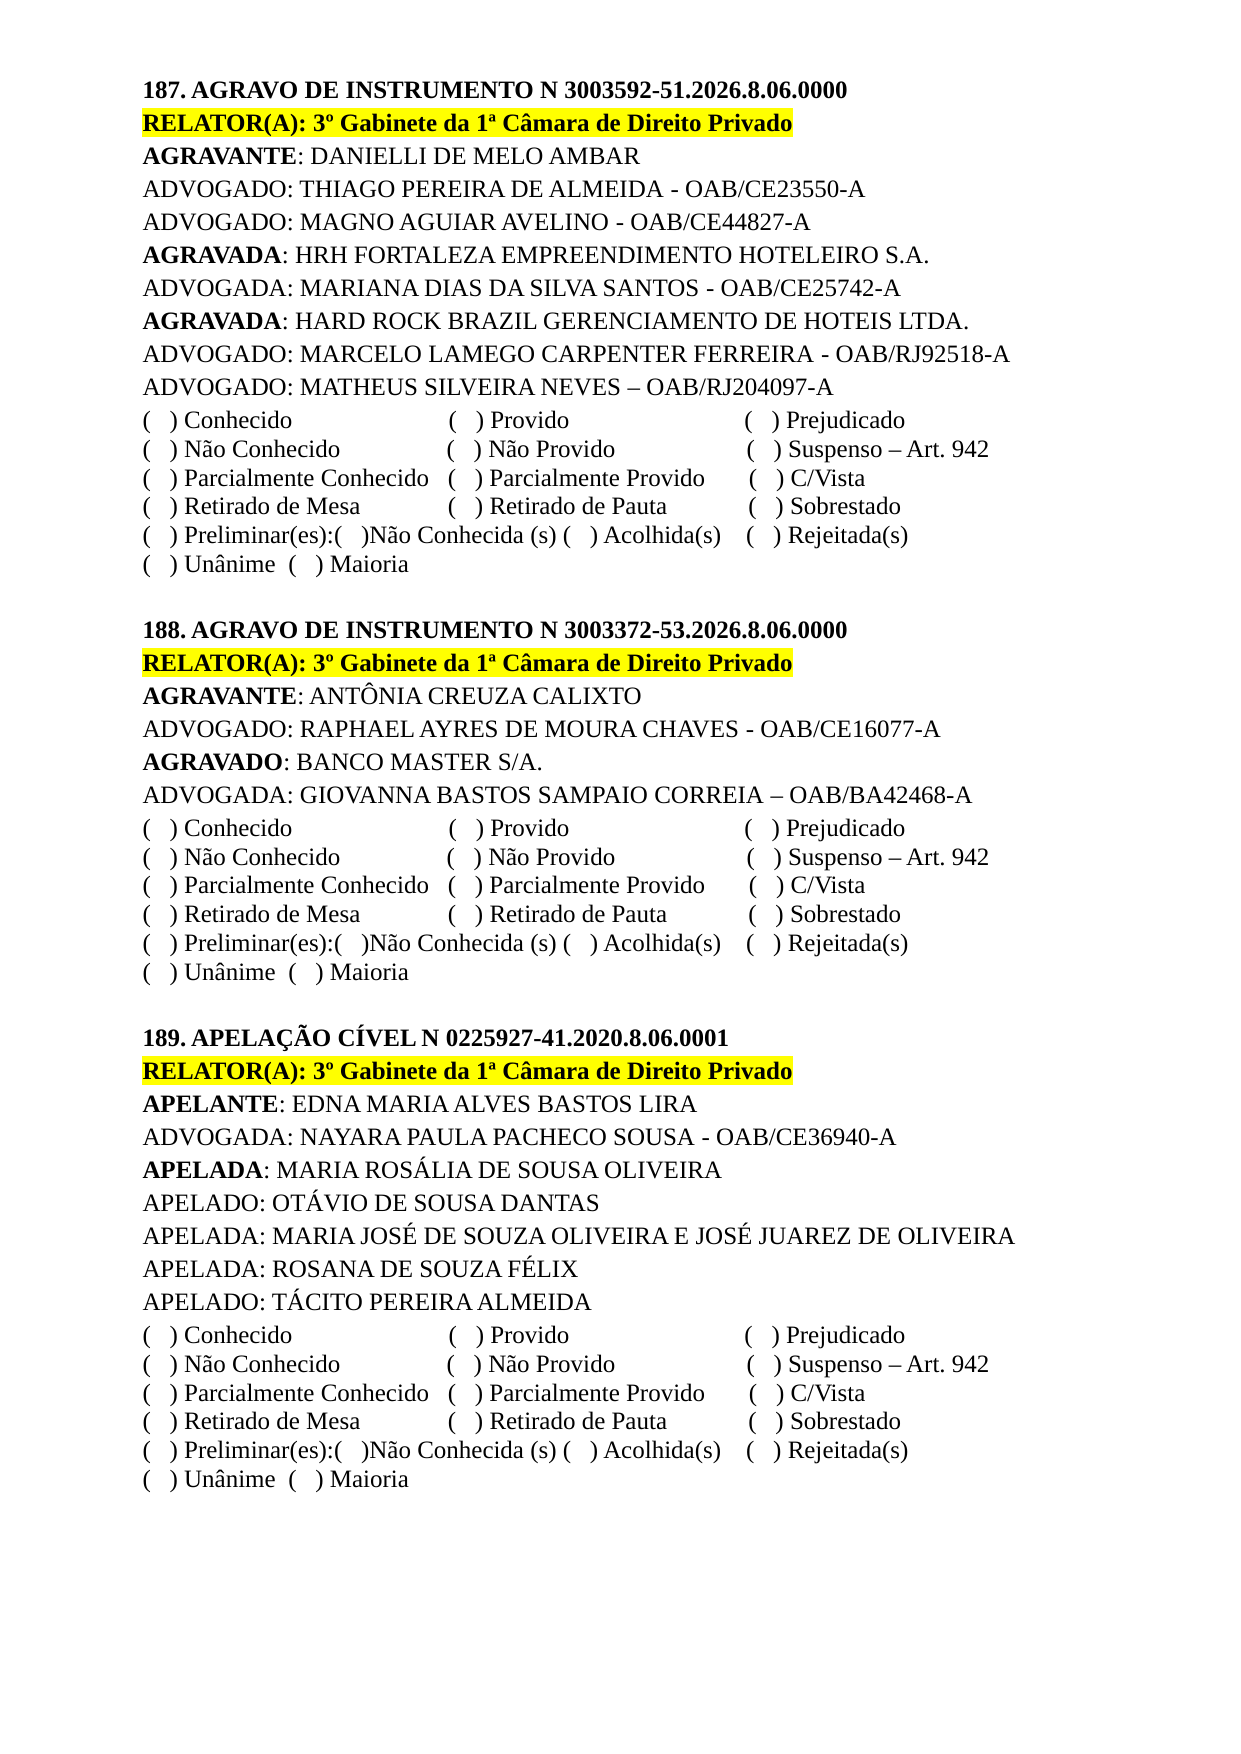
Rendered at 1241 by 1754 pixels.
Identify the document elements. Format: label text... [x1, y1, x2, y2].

text ( ) Retirado de Mesa ( ) Retirado de Pauta ( ) Sobrestado [142, 1406, 1158, 1435]
text ( ) Preliminar(es):( )Não Conhecida (s) ( ) Acolhida(s) ( ) Rejeitada(s) [142, 928, 1158, 957]
text ( ) Conhecido ( ) Provido ( ) Prejudicado [142, 1320, 1141, 1349]
text 187. AGRAVO DE INSTRUMENTO N 3003592-51.2026.8.06.0000 RELATOR(A): 3º Gabinete da 1ª Câmara de Direito Privado AGRAVANTE: DANIELLI DE MELO AMBAR ADVOGADO: THIAGO PEREIRA DE ALMEIDA - OAB/CE23550-A ADVOGADO: MAGNO AGUIAR AVELINO - OAB/CE44827-A AGRAVADA: HRH FORTALEZA EMPREENDIMENTO HOTELEIRO S.A. ADVOGADA: MARIANA DIAS DA SILVA SANTOS - OAB/CE25742-A AGRAVADA: HARD ROCK BRAZIL GERENCIAMENTO DE HOTEIS LTDA. ADVOGADO: MARCELO LAMEGO CARPENTER FERREIRA - OAB/RJ92518-A ADVOGADO: MATHEUS SILVEIRA NEVES – OAB/RJ204097-A [142, 75, 1141, 401]
text ( ) Não Conhecido ( ) Não Provido ( ) Suspenso – Art. 942 [142, 842, 1158, 871]
text ( ) Preliminar(es):( )Não Conhecida (s) ( ) Acolhida(s) ( ) Rejeitada(s) [142, 520, 1158, 549]
text ( ) Unânime ( ) Maioria 188. AGRAVO DE INSTRUMENTO N 3003372-53.2026.8.06.0000 RELATOR(A): 3º Gabinete da 1ª Câmara de Direito Privado AGRAVANTE: ANTÔNIA CREUZA CALIXTO ADVOGADO: RAPHAEL AYRES DE MOURA CHAVES - OAB/CE16077-A AGRAVADO: BANCO MASTER S/A. ADVOGADA: GIOVANNA BASTOS SAMPAIO CORREIA – OAB/BA42468-A [142, 549, 1141, 809]
text ( ) Parcialmente Conhecido ( ) Parcialmente Provido ( ) C/Vista [142, 463, 1158, 491]
text ( ) Não Conhecido ( ) Não Provido ( ) Suspenso – Art. 942 [142, 434, 1158, 463]
text ( ) Retirado de Mesa ( ) Retirado de Pauta ( ) Sobrestado [142, 899, 1158, 928]
text ( ) Não Conhecido ( ) Não Provido ( ) Suspenso – Art. 942 [142, 1349, 1158, 1378]
text ( ) Conhecido ( ) Provido ( ) Prejudicado [142, 813, 1141, 842]
text ( ) Preliminar(es):( )Não Conhecida (s) ( ) Acolhida(s) ( ) Rejeitada(s) [142, 1435, 1158, 1464]
text ( ) Retirado de Mesa ( ) Retirado de Pauta ( ) Sobrestado [142, 491, 1158, 520]
text ( ) Parcialmente Conhecido ( ) Parcialmente Provido ( ) C/Vista [142, 871, 1158, 899]
text ( ) Conhecido ( ) Provido ( ) Prejudicado [142, 405, 1141, 434]
text ( ) Unânime ( ) Maioria [142, 1464, 1141, 1559]
text ( ) Unânime ( ) Maioria 189. APELAÇÃO CÍVEL N 0225927-41.2020.8.06.0001 RELATOR(A): 3º Gabinete da 1ª Câmara de Direito Privado APELANTE: EDNA MARIA ALVES BASTOS LIRA ADVOGADA: NAYARA PAULA PACHECO SOUSA - OAB/CE36940-A APELADA: MARIA ROSÁLIA DE SOUSA OLIVEIRA APELADO: OTÁVIO DE SOUSA DANTAS APELADA: MARIA JOSÉ DE SOUZA OLIVEIRA E JOSÉ JUAREZ DE OLIVEIRA APELADA: ROSANA DE SOUZA FÉLIX APELADO: TÁCITO PEREIRA ALMEIDA [142, 957, 1141, 1316]
text ( ) Parcialmente Conhecido ( ) Parcialmente Provido ( ) C/Vista [142, 1378, 1158, 1406]
